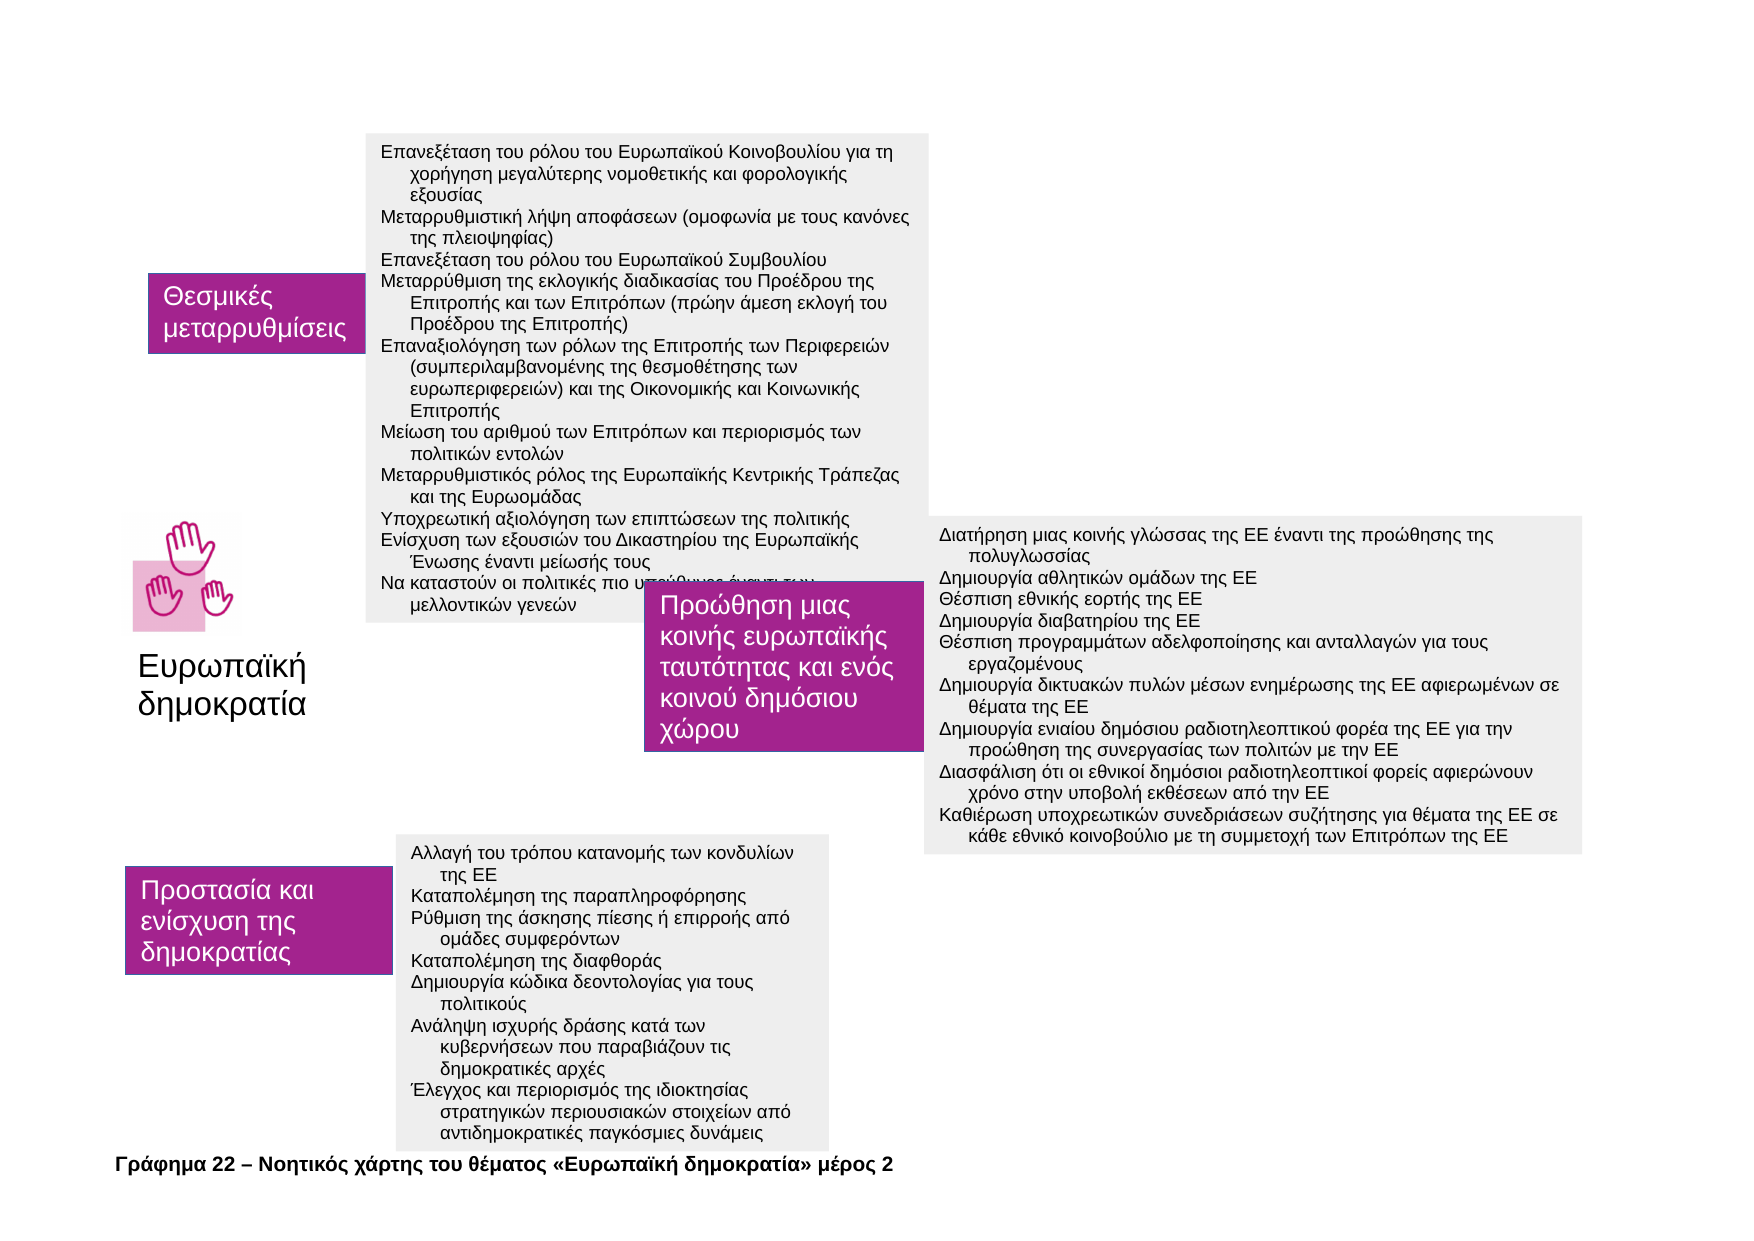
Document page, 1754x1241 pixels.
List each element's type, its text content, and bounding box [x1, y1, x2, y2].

picture [121, 512, 242, 636]
text Γράφημα 22 – Νοητικός χάρτης του θέματος «Ευρωπαϊκή δημοκρατία» μέρος 2 [115, 146, 1589, 1175]
